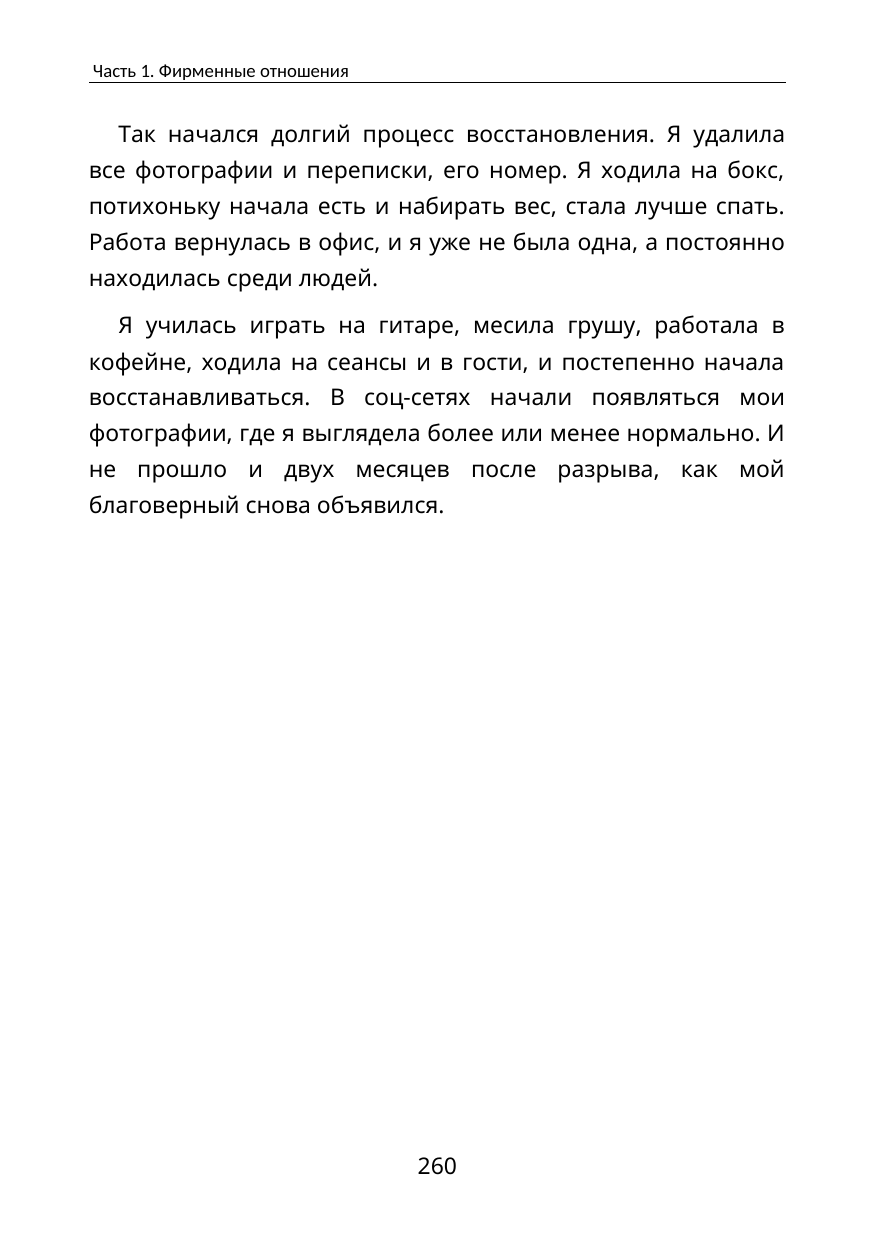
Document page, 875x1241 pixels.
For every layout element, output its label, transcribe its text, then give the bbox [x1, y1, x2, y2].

text Я училась играть на гитаре, месила грушу, работала в кофейне, ходила на сеансы и в гости, и постепенно начала восстанавливаться. В соц-сетях начали появляться мои фотографии, где я выглядела более или менее нормально. И не прошло и двух месяцев после разрыва, как мой благоверный снова объявился. [88, 309, 786, 520]
text Так начался долгий процесс восстановления. Я удалила все фотографии и переписки, его номер. Я ходила на бокс, потихоньку начала есть и набирать вес, стала лучше спать. Работа вернулась в офис, и я уже не была одна, а постоянно находилась среди людей. [88, 118, 786, 293]
